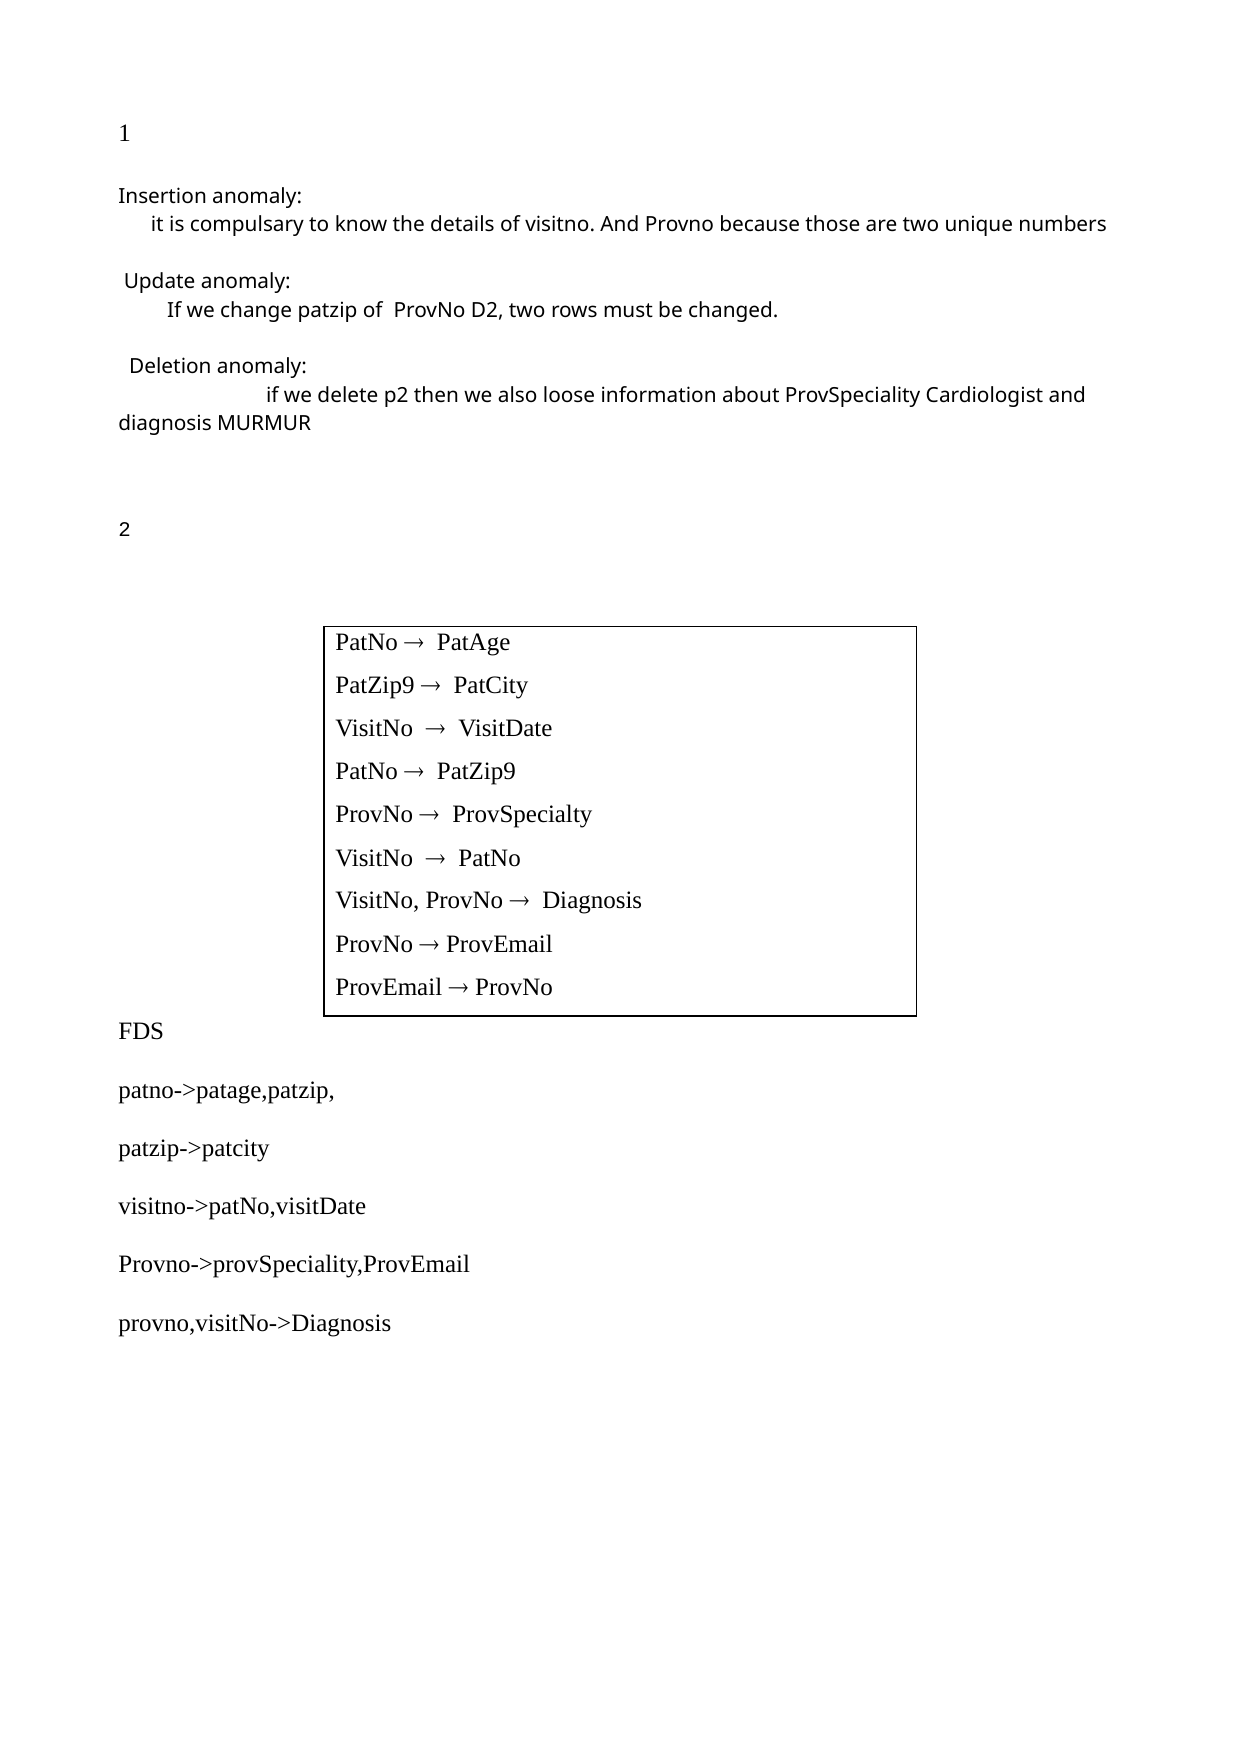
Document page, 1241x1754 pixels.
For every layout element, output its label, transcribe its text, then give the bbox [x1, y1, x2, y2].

text If we change patzip of ProvNo D2, two rows must be changed. [118, 295, 1122, 323]
text patzip->patcity [118, 1133, 1122, 1162]
text Provno->provSpeciality,ProvEmail [118, 1249, 1122, 1278]
table_header PatNo  PatAge [325, 627, 916, 670]
table_cell VisitNo  PatNo [325, 843, 916, 886]
text provno,visitNo->Diagnosis [118, 1308, 1122, 1336]
text Insertion anomaly: [118, 181, 1122, 209]
text Deletion anomaly: [118, 352, 1122, 380]
text 1 [118, 118, 1122, 147]
table_cell PatZip9  PatCity [325, 670, 916, 713]
text FDS [118, 1016, 1122, 1045]
text visitno->patNo,visitDate [118, 1191, 1122, 1220]
table_cell VisitNo, ProvNo  Diagnosis ProvNo  ProvEmail ProvEmail  ProvNo [325, 886, 916, 1015]
text 2 [118, 519, 1122, 543]
text patno->patage,patzip, [118, 1075, 1122, 1103]
text if we delete p2 then we also loose information about ProvSpeciality Cardiologist and diagnosis MURMUR [118, 380, 1122, 437]
text it is compulsary to know the details of visitno. And Provno because those are two unique numbers [118, 209, 1122, 238]
text Update anomaly: [118, 266, 1122, 295]
table_cell VisitNo  VisitDate PatNo  PatZip9 ProvNo  ProvSpecialty [325, 713, 916, 843]
